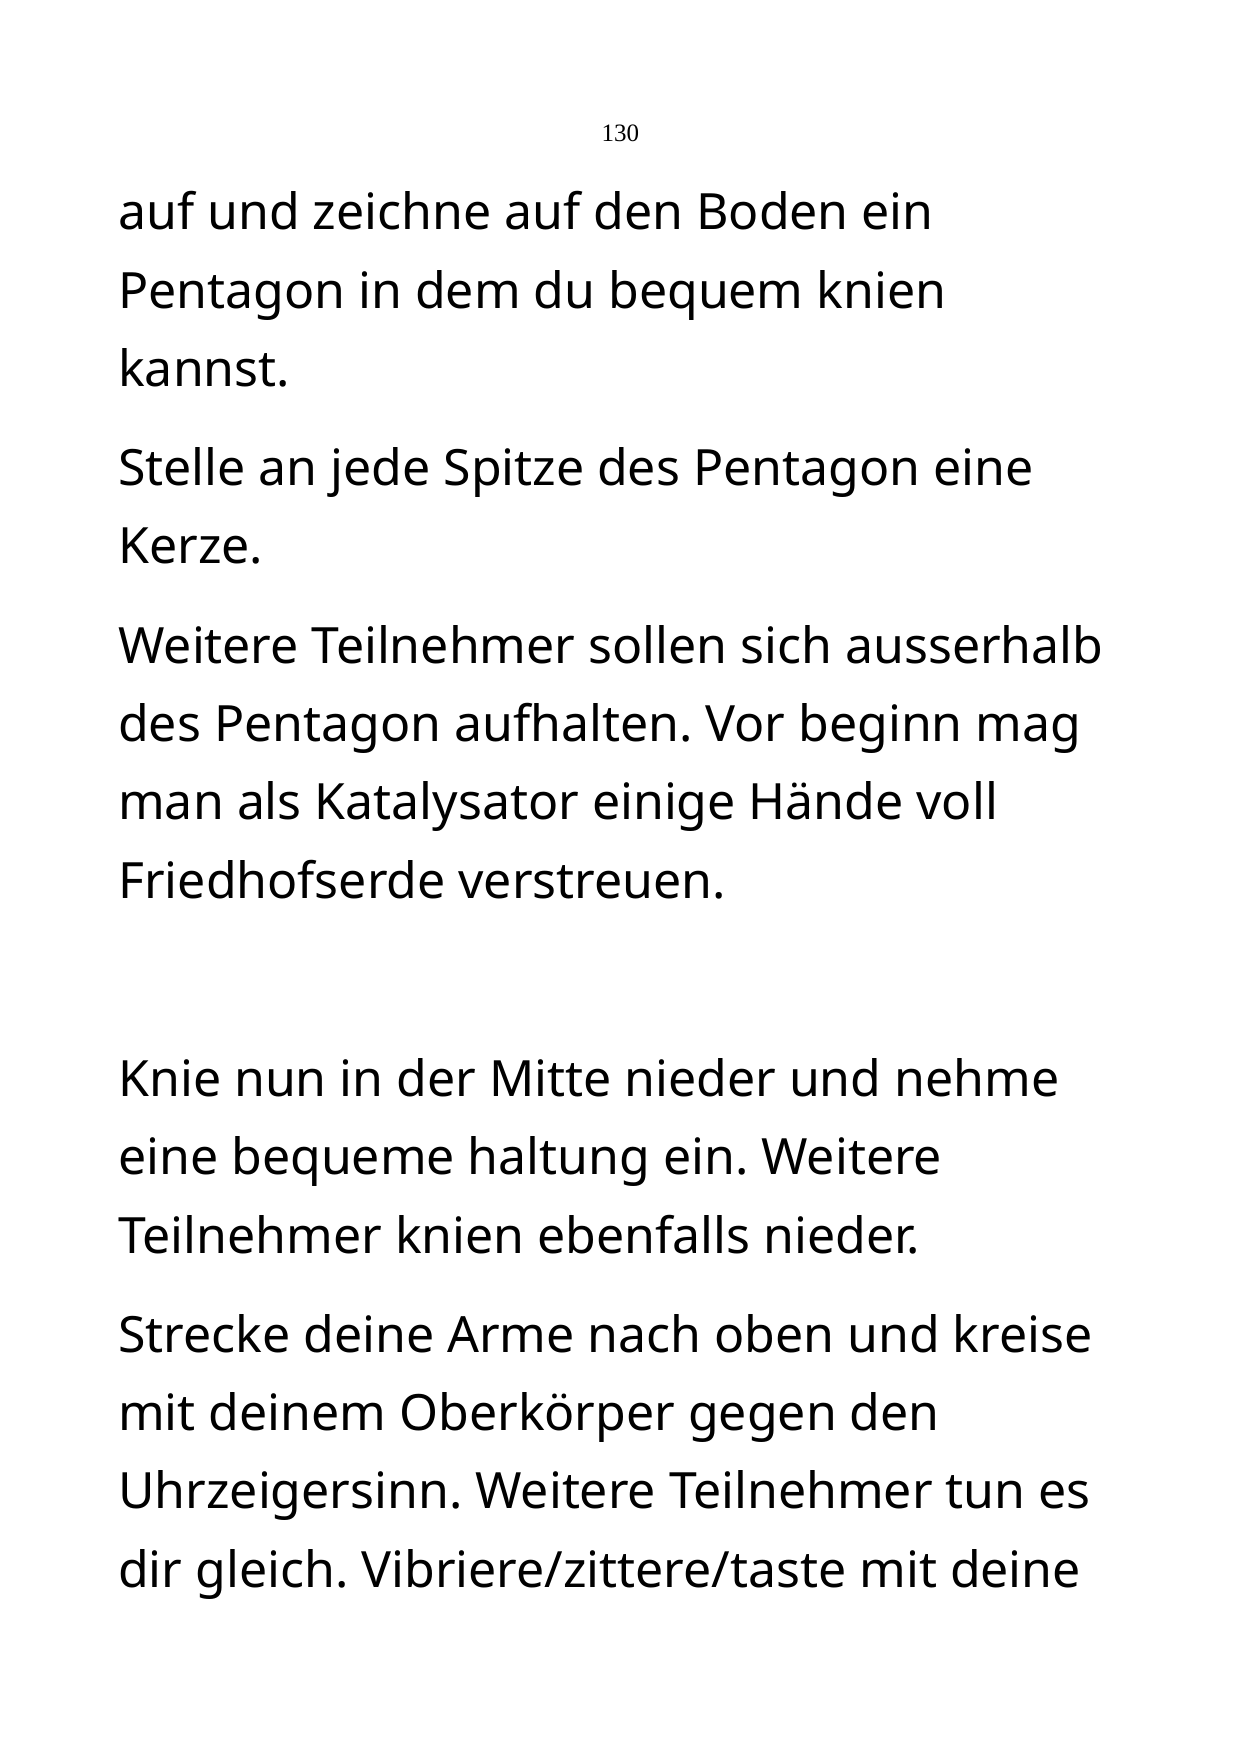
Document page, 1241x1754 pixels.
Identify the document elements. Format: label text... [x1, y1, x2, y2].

text Stelle an jede Spitze des Pentagon eine Kerze. [118, 432, 1122, 579]
text Knie nun in der Mitte nieder und nehme eine bequeme haltung ein. Weitere Teilnehmer knien ebenfalls nieder. [118, 1043, 1122, 1268]
text Weitere Teilnehmer sollen sich ausserhalb des Pentagon aufhalten. Vor beginn mag man als Katalysator einige Hände voll Friedhofserde verstreuen. [118, 610, 1122, 913]
text Strecke deine Arme nach oben und kreise mit deinem Oberkörper gegen den Uhrzeigersinn. Weitere Teilnehmer tun es dir gleich. Vibriere/zittere/taste mit deine [118, 1299, 1122, 1602]
text auf und zeichne auf den Boden ein Pentagon in dem du bequem knien kannst. [118, 176, 1122, 401]
